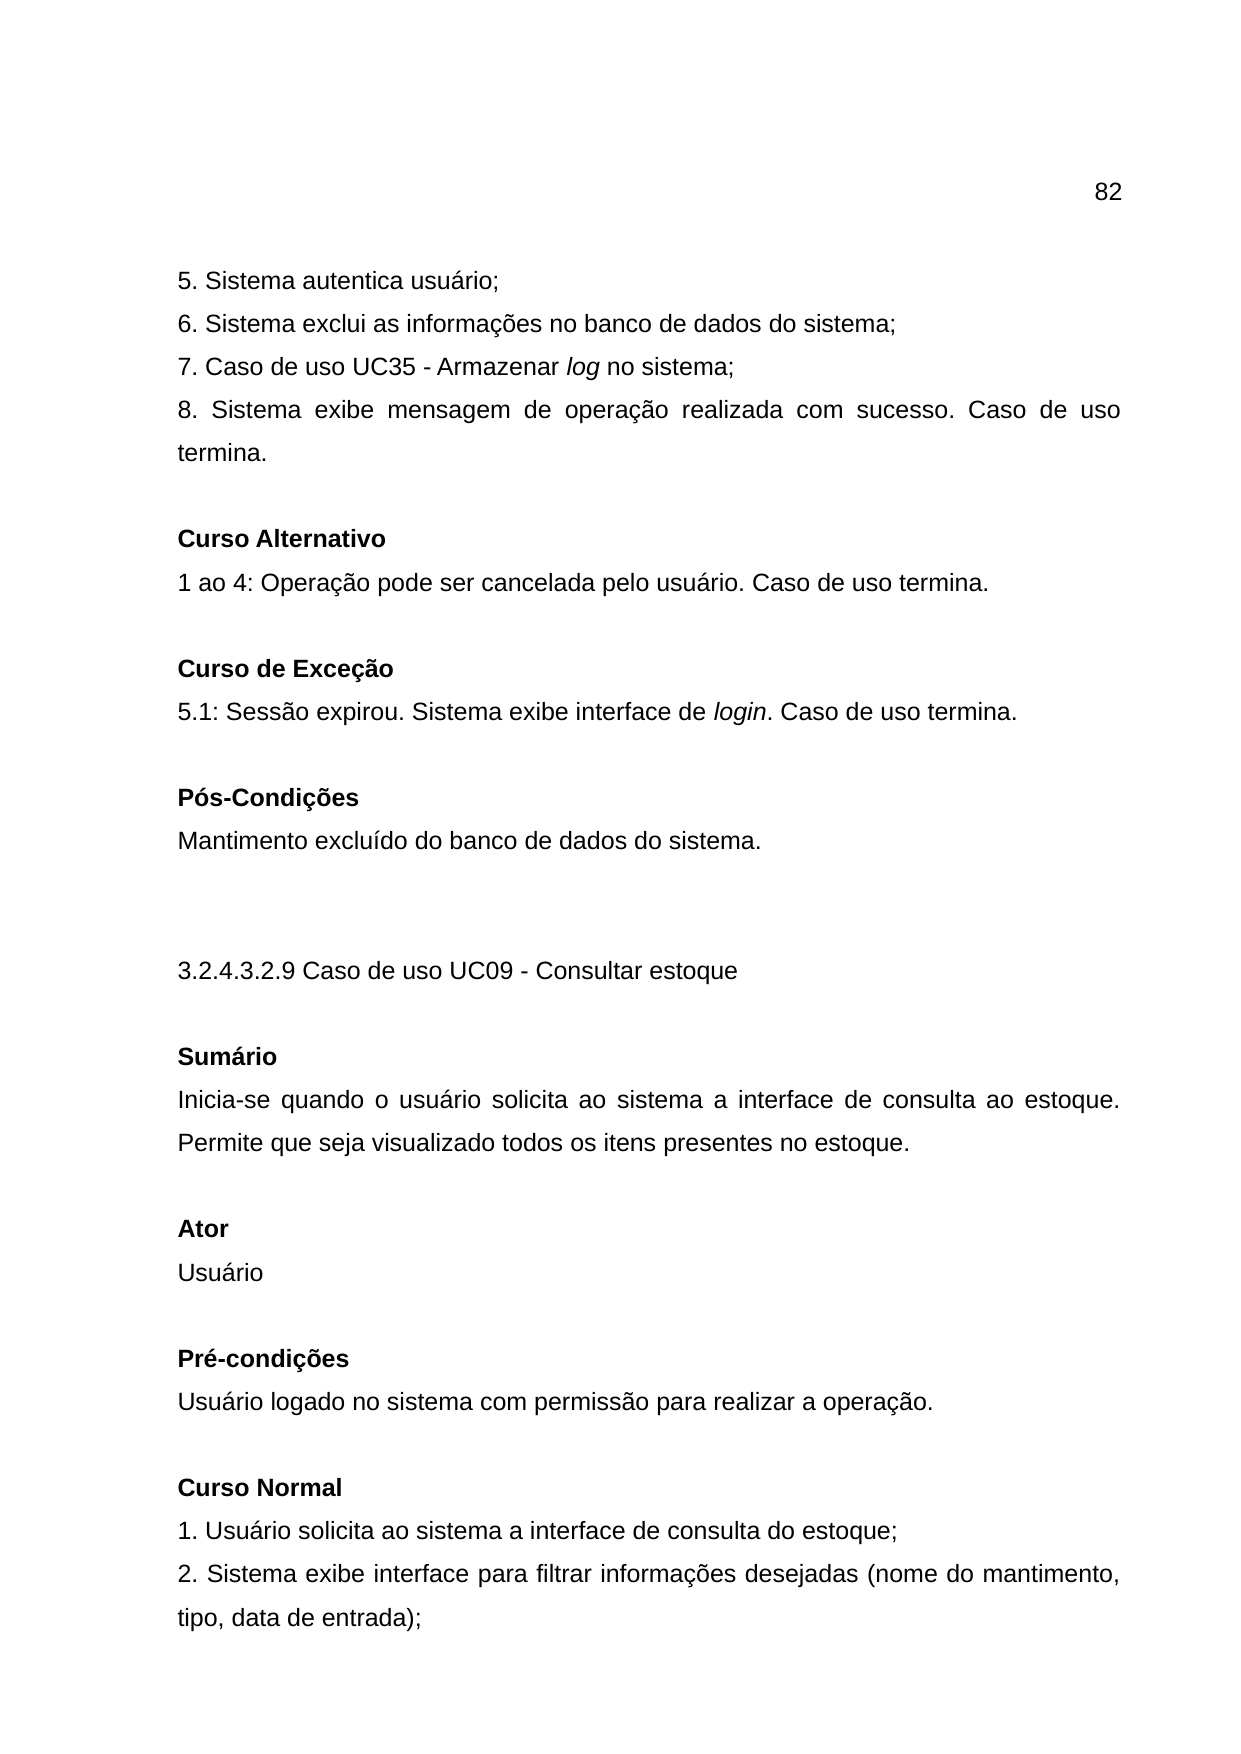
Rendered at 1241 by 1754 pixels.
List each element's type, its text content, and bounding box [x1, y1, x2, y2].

text 1. Usuário solicita ao sistema a interface de consulta do estoque; [177, 1516, 1122, 1545]
text Pós-Condições [177, 783, 1122, 812]
text Mantimento excluído do banco de dados do sistema. [177, 826, 1122, 855]
text Curso Normal [177, 1473, 1122, 1502]
text Sumário [177, 1042, 1122, 1071]
text 8. Sistema exibe mensagem de operação realizada com sucesso. Caso de uso termina. [177, 395, 1122, 467]
text 2. Sistema exibe interface para filtrar informações desejadas (nome do mantimento, tipo, data de entrada); [177, 1559, 1122, 1631]
text Inicia-se quando o usuário solicita ao sistema a interface de consulta ao estoque. Permite que seja visualizado todos os itens presentes no estoque. [177, 1085, 1122, 1157]
text 7. Caso de uso UC35 - Armazenar log no sistema; [177, 352, 1122, 381]
text 3.2.4.3.2.9 Caso de uso UC09 - Consultar estoque [177, 956, 1122, 984]
text 5. Sistema autentica usuário; [177, 266, 1122, 294]
text Curso Alternativo [177, 524, 1122, 553]
text Pré-condições [177, 1344, 1122, 1373]
text Curso de Exceção [177, 654, 1122, 683]
text 5.1: Sessão expirou. Sistema exibe interface de login. Caso de uso termina. [177, 697, 1122, 726]
text Ator [177, 1214, 1122, 1243]
text Usuário logado no sistema com permissão para realizar a operação. [177, 1387, 1122, 1416]
text Usuário [177, 1258, 1122, 1286]
text 1 ao 4: Operação pode ser cancelada pelo usuário. Caso de uso termina. [177, 568, 1122, 596]
text 6. Sistema exclui as informações no banco de dados do sistema; [177, 309, 1122, 338]
